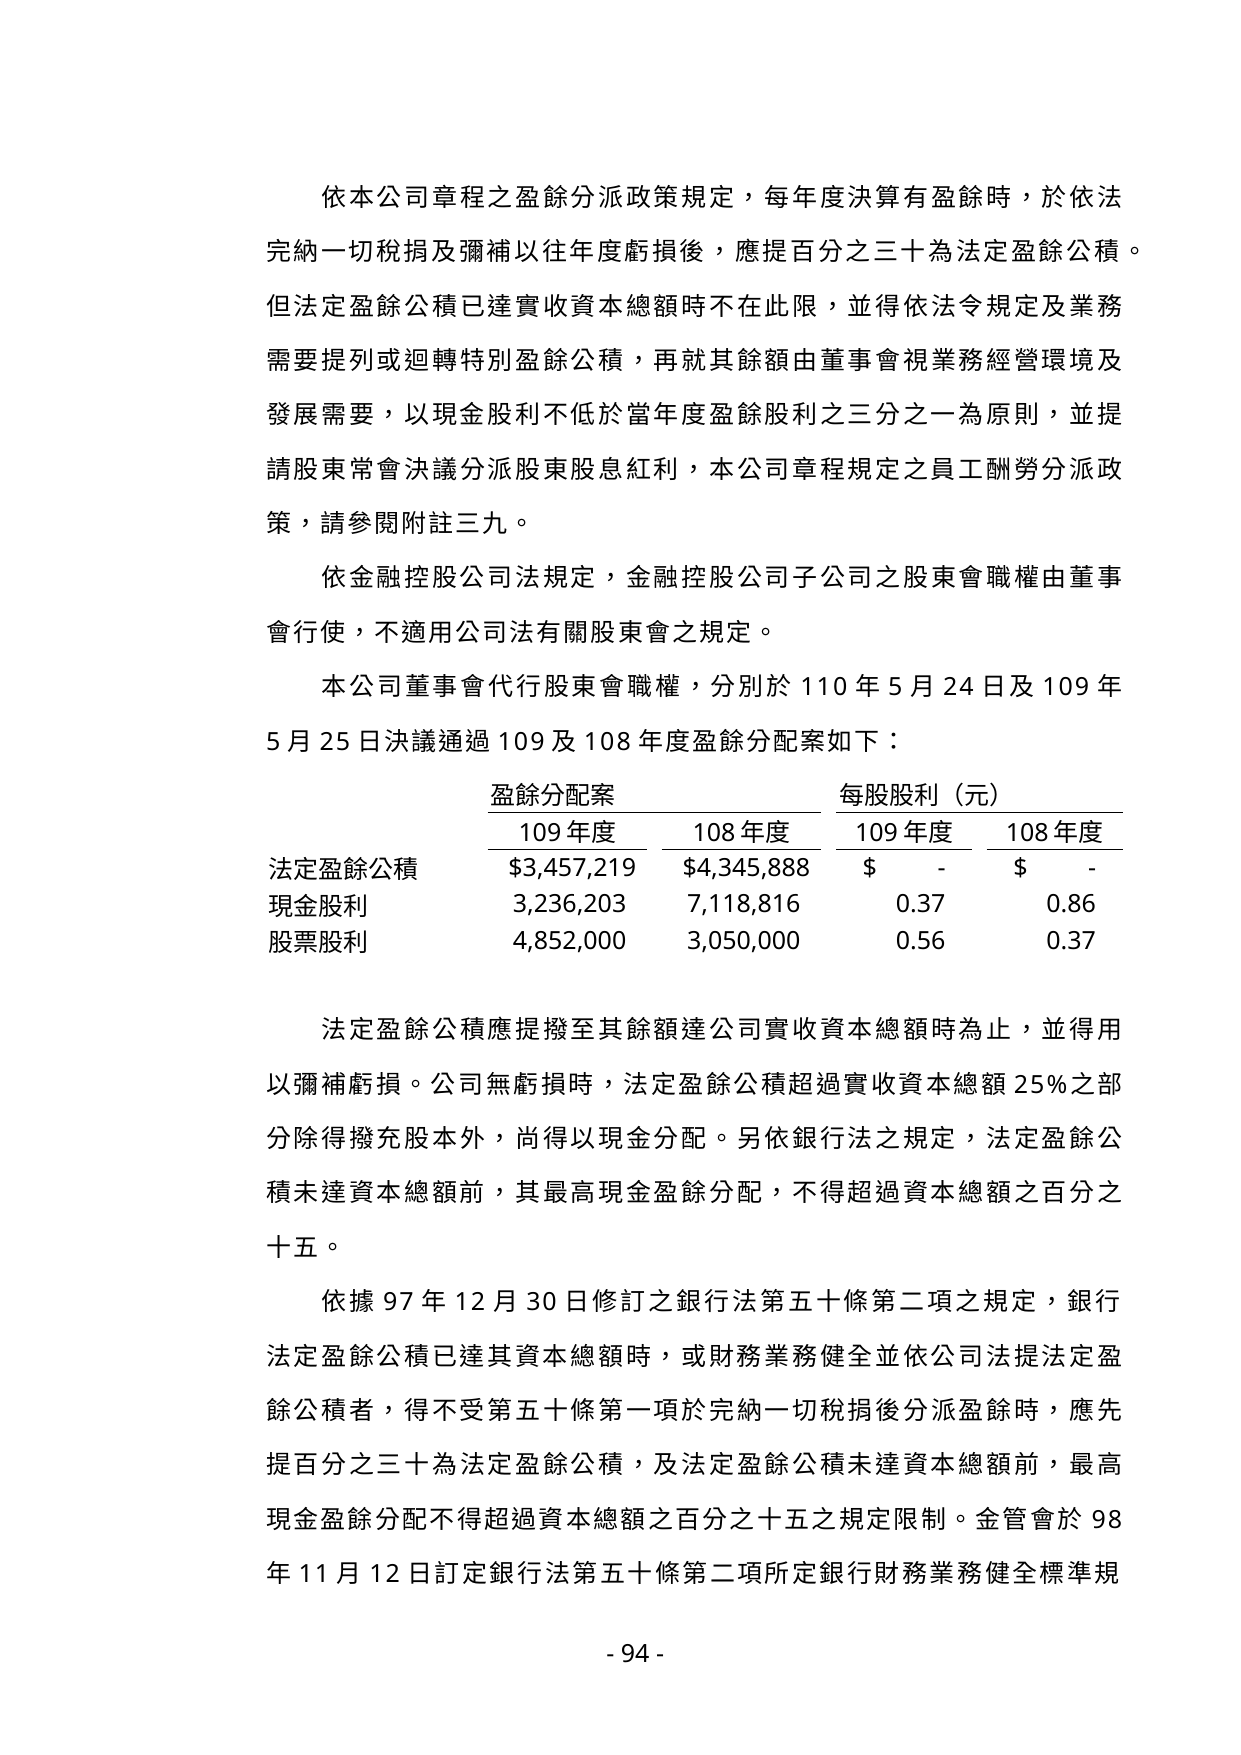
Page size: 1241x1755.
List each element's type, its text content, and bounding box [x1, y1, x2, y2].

table_cell 108年度 [987, 813, 1122, 849]
table_cell 109年度 [836, 813, 972, 849]
table_cell [821, 812, 836, 849]
table_cell [473, 849, 487, 886]
text 依本公司章程之盈餘分派政策規定，每年度決算有盈餘時，於依法完納一切稅捐及彌補以往年度虧損後，應提百分之三十為法定盈餘公積。但法定盈餘公積已達實收資本總額時不在此限，並得依法令規定及業務需要提列或迴轉特別盈餘公積，再就其餘額由董事會視業務經營環境及發展需要，以現金股利不低於當年度盈餘股利之三分之一為原則，並提請股東常會決議分派股東股息紅利，本公司章程規定之員工酬勞分派政策，請參閱附註三九。 [266, 177, 1122, 540]
table_cell 4,852,000 [488, 923, 647, 959]
table_cell 0.56 [836, 923, 972, 959]
table_cell [972, 813, 987, 849]
table_cell [647, 849, 662, 886]
table_cell [821, 923, 836, 959]
table_cell 3,050,000 [662, 923, 821, 959]
table_header 盈餘分配案 [488, 775, 821, 812]
table_cell [647, 886, 662, 922]
table_cell 3,236,203 [488, 886, 647, 922]
table_cell [647, 813, 662, 849]
table_cell $ - [987, 850, 1122, 886]
table_cell [821, 886, 836, 922]
table_cell [972, 849, 987, 886]
table_cell [821, 849, 836, 886]
table_header [473, 775, 487, 812]
table_cell [473, 886, 487, 922]
table_cell $ 3,457,219 [488, 850, 647, 886]
table_cell $ - [836, 850, 972, 886]
table_cell 7,118,816 [662, 886, 821, 922]
text 依金融控股公司法規定，金融控股公司子公司之股東會職權由董事會行使，不適用公司法有關股東會之規定。 [266, 558, 1122, 648]
table_cell 法定盈餘公積 [266, 849, 473, 886]
table_cell 現金股利 [266, 886, 473, 922]
table_cell 0.86 [987, 886, 1122, 922]
table_cell [473, 812, 487, 849]
table_header 每股股利（元） [836, 775, 1122, 812]
text 本公司董事會代行股東會職權，分別於110年5月24日及109年5月25日決議通過109及108年度盈餘分配案如下： [266, 667, 1122, 757]
table_cell [647, 923, 662, 959]
text 法定盈餘公積應提撥至其餘額達公司實收資本總額時為止，並得用以彌補虧損。公司無虧損時，法定盈餘公積超過實收資本總額25%之部分除得撥充股本外，尚得以現金分配。另依銀行法之規定，法定盈餘公積未達資本總額前，其最高現金盈餘分配，不得超過資本總額之百分之十五。 [266, 1010, 1122, 1263]
table_cell 109年度 [488, 813, 647, 849]
table_header [821, 775, 836, 812]
table_cell $ 4,345,888 [662, 850, 821, 886]
table_cell 股票股利 [266, 923, 473, 959]
table_cell 0.37 [987, 923, 1122, 959]
table_cell [266, 812, 473, 849]
text 依據97年12月30日修訂之銀行法第五十條第二項之規定，銀行法定盈餘公積已達其資本總額時，或財務業務健全並依公司法提法定盈餘公積者，得不受第五十條第一項於完納一切稅捐後分派盈餘時，應先提百分之三十為法定盈餘公積，及法定盈餘公積未達資本總額前，最高現金盈餘分配不得超過資本總額之百分之十五之規定限制。金管會於98年11月12日訂定銀行法第五十條第二項所定銀行財務業務健全標準規 [266, 1282, 1122, 1590]
table_cell [473, 923, 487, 959]
table_cell [972, 886, 987, 922]
table_header [266, 775, 473, 812]
table_cell 0.37 [836, 886, 972, 922]
table_cell 108年度 [662, 813, 821, 849]
table_cell [972, 923, 987, 959]
